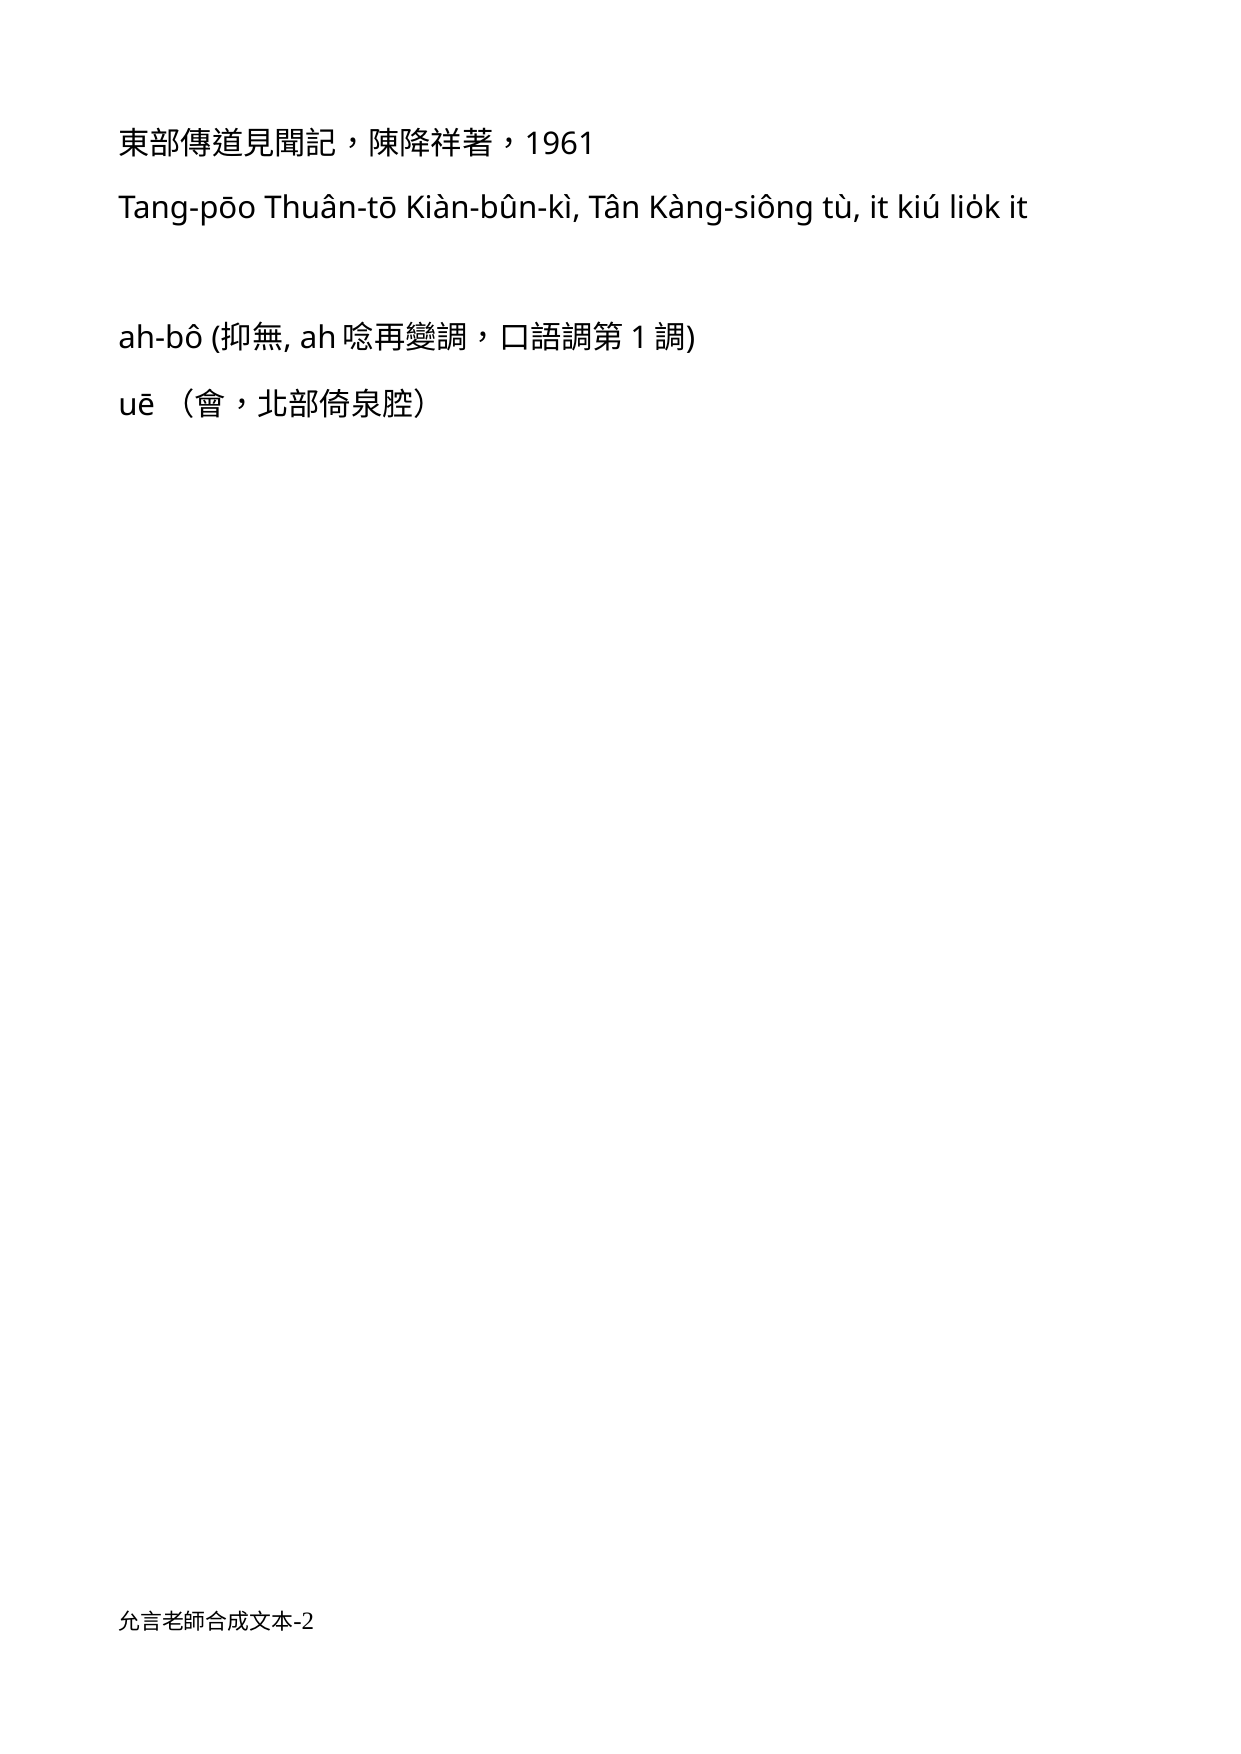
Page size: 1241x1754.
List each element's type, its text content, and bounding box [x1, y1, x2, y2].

text ah-bô (抑無, ah唸再變調，口語調第1調) [118, 312, 1122, 357]
text Tang-pōo Thuân-tō Kiàn-bûn-kì, Tân Kàng-siông tù, it kiú lio̍k it [118, 185, 1122, 227]
text uē （會，北部倚泉腔） [118, 379, 1122, 424]
text 東部傳道見聞記，陳降祥著，1961 [118, 118, 1122, 163]
